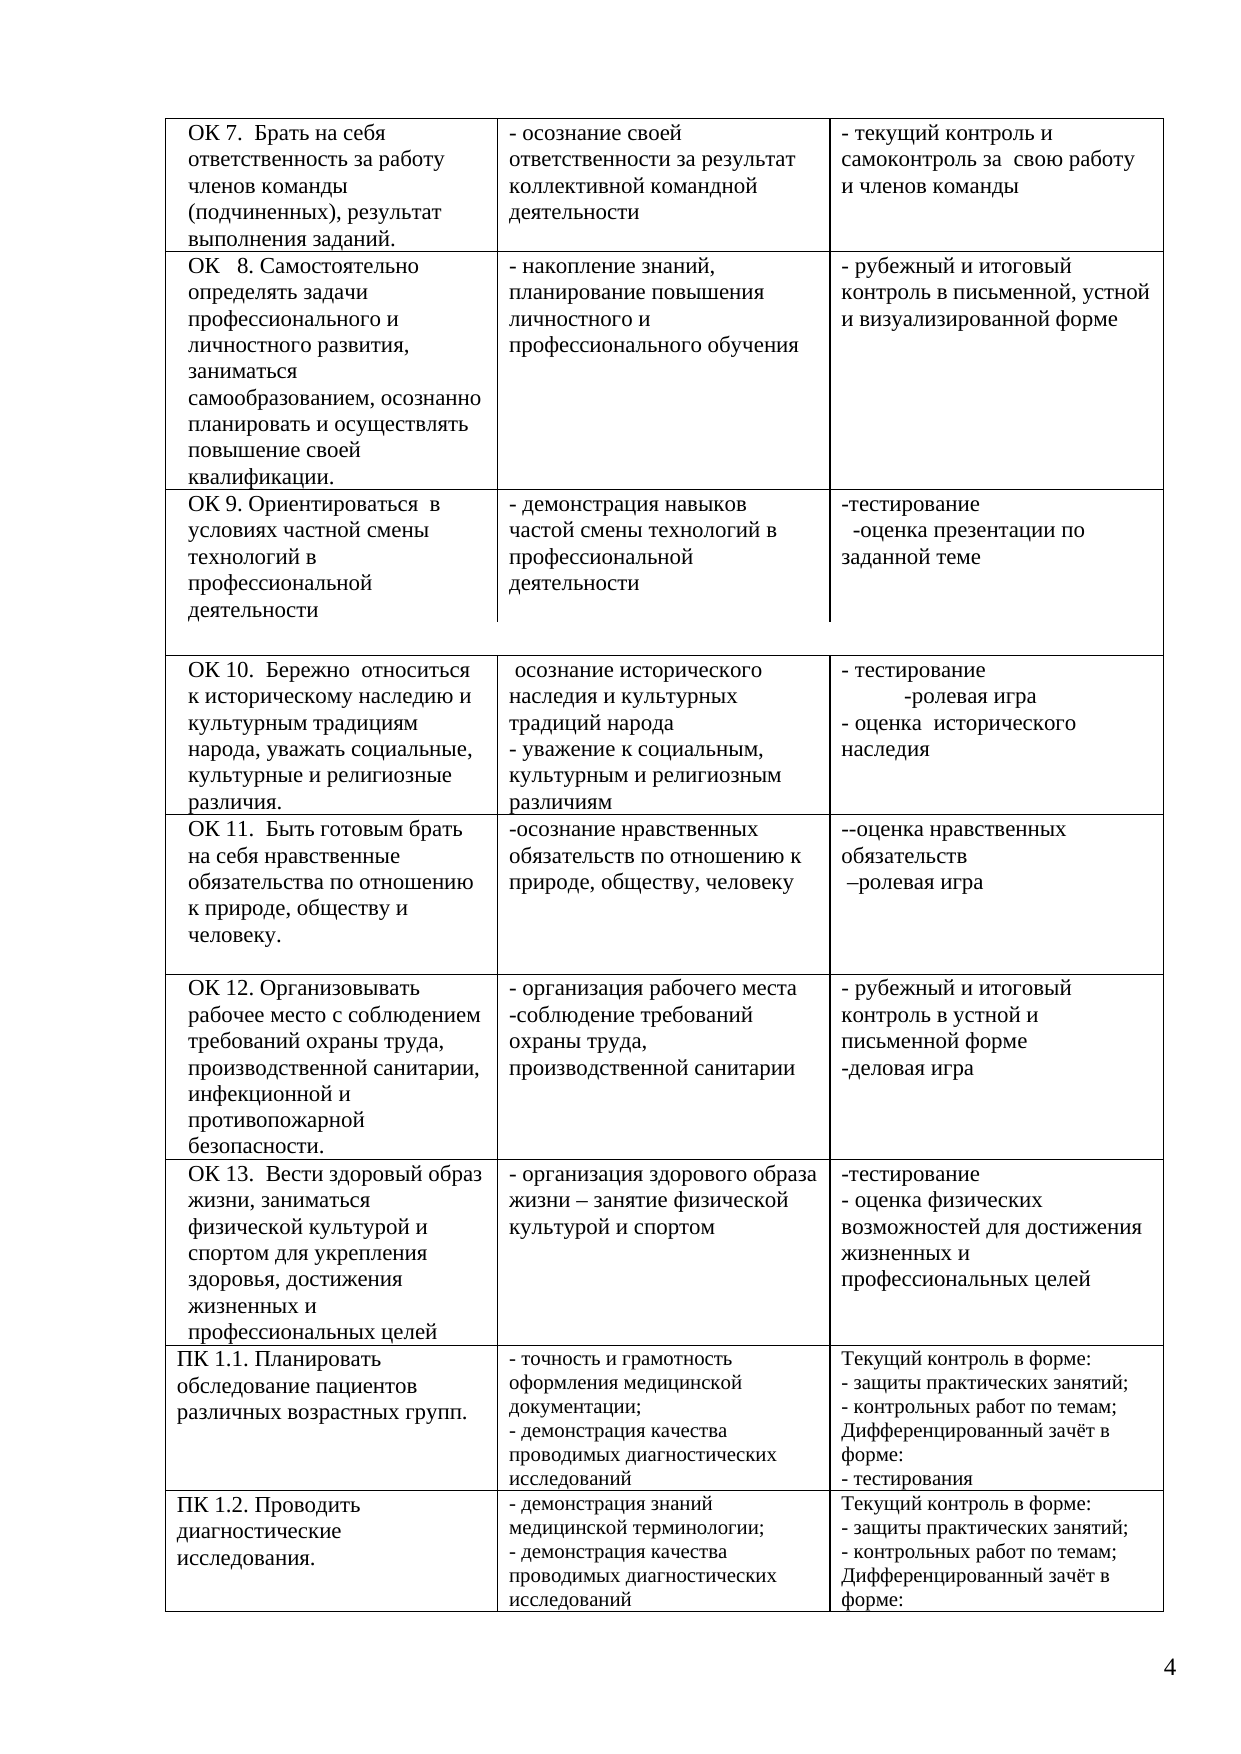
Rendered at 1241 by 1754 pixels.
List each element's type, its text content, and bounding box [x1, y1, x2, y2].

table_cell - накопление знаний, планирование повышения личностного и профессионального обучения [498, 252, 829, 489]
table_cell ОК 10. Бережно относиться к историческому наследию и культурным традициям народа, уважать социальные, культурные и религиозные различия. [166, 656, 497, 814]
table_cell ОК 8. Самостоятельно определять задачи профессионального и личностного развития, заниматься самообразованием, осознанно планировать и осуществлять повышение своей квалификации. [166, 252, 497, 489]
table_cell ОК 9. Ориентироваться в условиях частной смены технологий в профессиональной деятельности [166, 490, 497, 622]
table_cell [166, 622, 1163, 655]
table_cell -осознание нравственных обязательств по отношению к природе, обществу, человеку [498, 815, 829, 973]
table_cell ОК 13. Вести здоровый образ жизни, заниматься физической культурой и спортом для укрепления здоровья, достижения жизненных и профессиональных целей [166, 1160, 497, 1344]
table_cell Текущий контроль в форме: - защиты практических занятий; - контрольных работ по темам; Дифференцированный зачёт в форме: [831, 1491, 1163, 1611]
table_cell --оценка нравственных обязательств –ролевая игра [831, 815, 1163, 973]
table_cell - рубежный и итоговый контроль в устной и письменной форме -деловая игра [831, 975, 1163, 1159]
table_cell ПК 1.1. Планировать обследование пациентов различных возрастных групп. [166, 1346, 497, 1490]
table_cell - текущий контроль и самоконтроль за свою работу и членов команды [831, 119, 1163, 251]
table_cell - точность и грамотность оформления медицинской документации; - демонстрация качества проводимых диагностических исследований [498, 1346, 829, 1490]
table_cell ОК 12. Организовывать рабочее место с соблюдением требований охраны труда, производственной санитарии, инфекционной и противопожарной безопасности. [166, 975, 497, 1159]
table_cell - организация рабочего места -соблюдение требований охраны труда, производственной санитарии [498, 975, 829, 1159]
table_cell - организация здорового образа жизни – занятие физической культурой и спортом [498, 1160, 829, 1344]
table_cell - тестирование -ролевая игра - оценка исторического наследия [831, 656, 1163, 814]
table_cell -тестирование - оценка физических возможностей для достижения жизненных и профессиональных целей [831, 1160, 1163, 1344]
table_cell - демонстрация навыков частой смены технологий в профессиональной деятельности [498, 490, 829, 622]
table_cell ПК 1.2. Проводить диагностические исследования. [166, 1491, 497, 1611]
table_cell Текущий контроль в форме: - защиты практических занятий; - контрольных работ по темам; Дифференцированный зачёт в форме: - тестирования [831, 1346, 1163, 1490]
table_cell - демонстрация знаний медицинской терминологии; - демонстрация качества проводимых диагностических исследований [498, 1491, 829, 1611]
table_cell - рубежный и итоговый контроль в письменной, устной и визуализированной форме [831, 252, 1163, 489]
table_cell осознание исторического наследия и культурных традиций народа - уважение к социальным, культурным и религиозным различиям [498, 656, 829, 814]
table_cell -тестирование -оценка презентации по заданной теме [831, 490, 1163, 622]
table_cell ОК 7. Брать на себя ответственность за работу членов команды (подчиненных), результат выполнения заданий. [166, 119, 497, 251]
table_cell - осознание своей ответственности за результат коллективной командной деятельности [498, 119, 829, 251]
table_cell ОК 11. Быть готовым брать на себя нравственные обязательства по отношению к природе, обществу и человеку. [166, 815, 497, 973]
